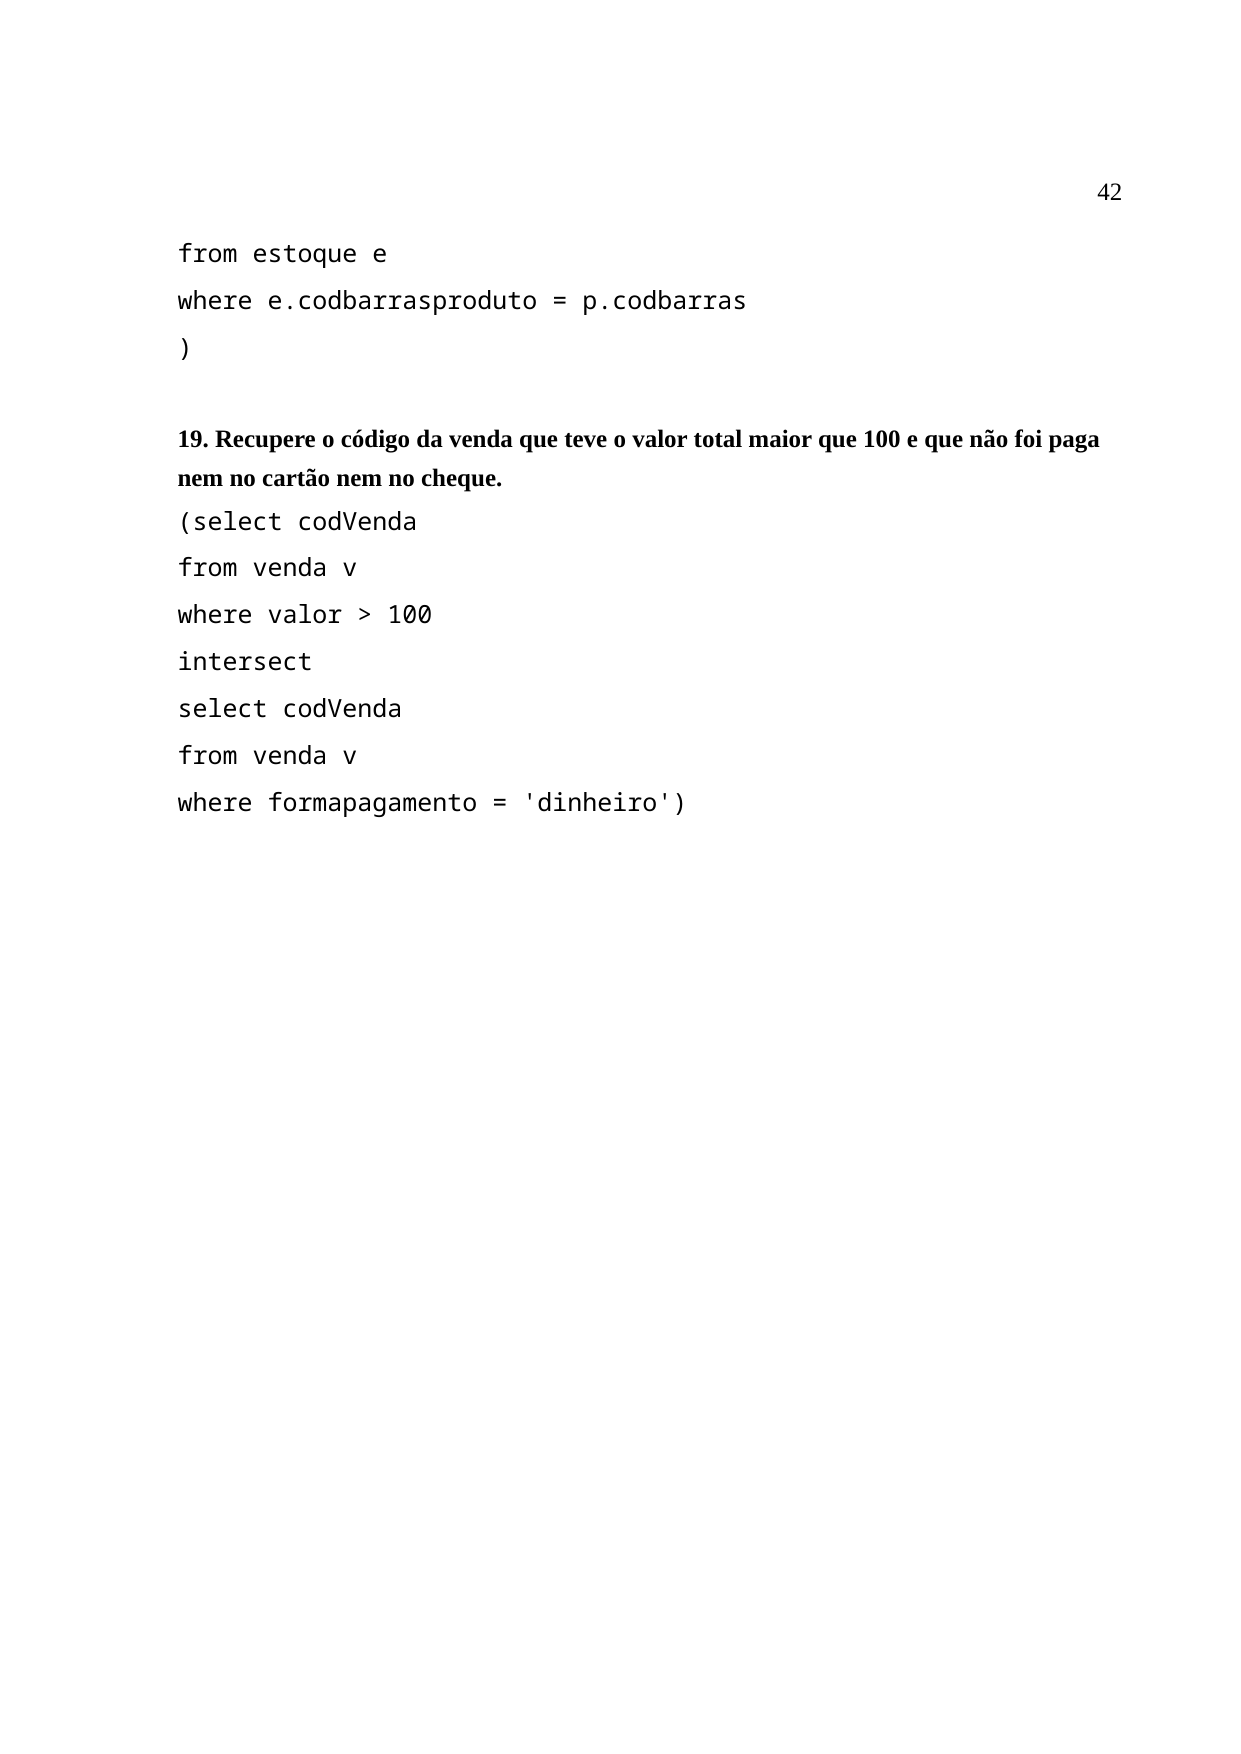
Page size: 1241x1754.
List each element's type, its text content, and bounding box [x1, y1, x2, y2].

text from estoque e where e.codbarrasproduto = p.codbarras ) [177, 235, 1122, 363]
text intersect [177, 644, 1122, 678]
text from venda v [177, 738, 1122, 772]
text 19. Recupere o código da venda que teve o valor total maior que 100 e que não foi paga nem no cartão nem no cheque. [177, 424, 1122, 492]
text where valor > 100 [177, 597, 1122, 631]
text select codVenda [177, 691, 1122, 725]
text from venda v [177, 550, 1122, 584]
text (select codVenda [177, 503, 1122, 537]
text where formapagamento = 'dinheiro') [177, 785, 1122, 819]
